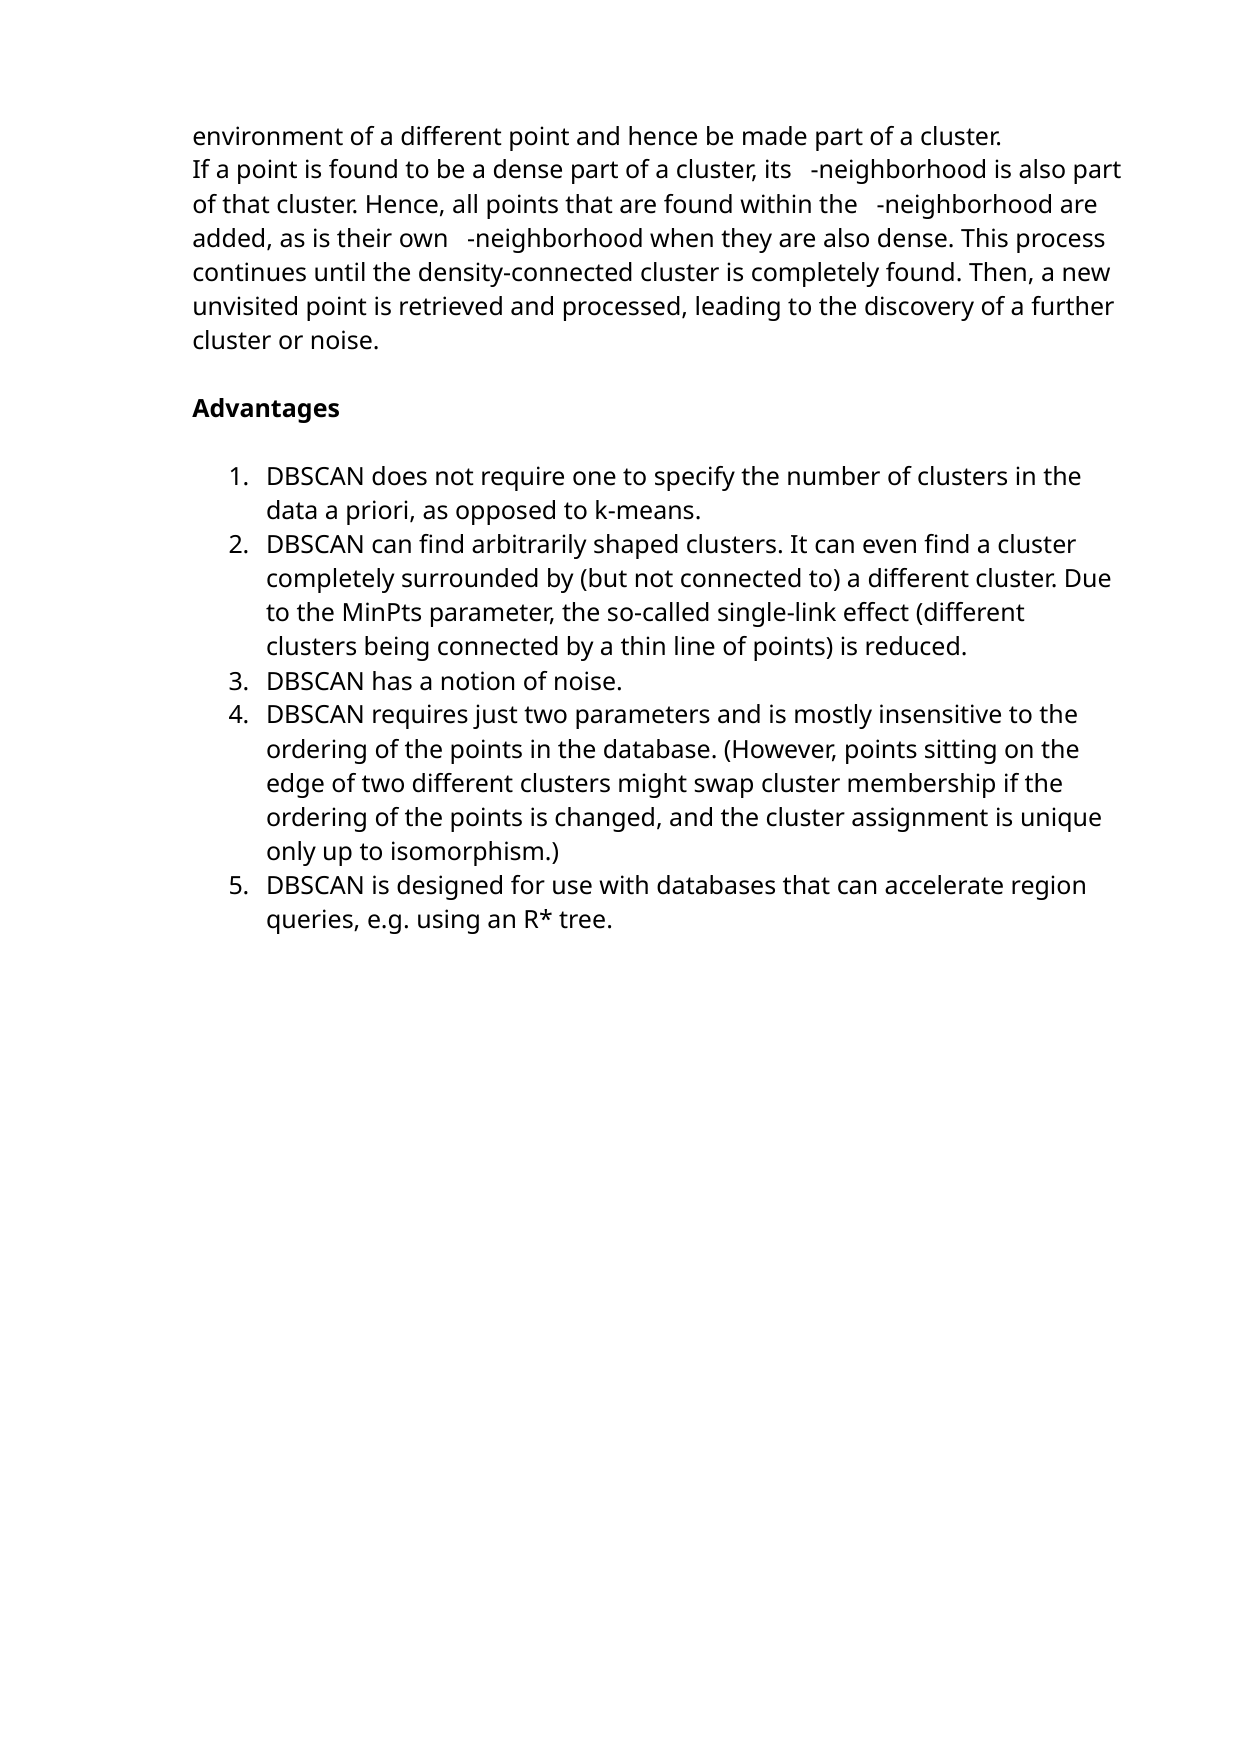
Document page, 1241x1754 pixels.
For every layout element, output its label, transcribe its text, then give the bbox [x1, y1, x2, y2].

list DBSCAN does not require one to specify the number of clusters in the data a priori, as opposed to k-means. [228, 459, 1122, 527]
text -environment of a different point and hence be made part of a cluster. [192, 118, 1122, 152]
text If a point is found to be a dense part of a cluster, its -neighborhood is also part of that cluster. Hence, all points that are found within the -neighborhood are added, as is their own -neighborhood when they are also dense. This process continues until the density-connected cluster is completely found. Then, a new unvisited point is retrieved and processed, leading to the discovery of a further cluster or noise. [192, 152, 1122, 357]
text Advantages [192, 391, 1122, 425]
list DBSCAN has a notion of noise. [228, 663, 1122, 697]
list DBSCAN can find arbitrarily shaped clusters. It can even find a cluster completely surrounded by (but not connected to) a different cluster. Due to the MinPts parameter, the so-called single-link effect (different clusters being connected by a thin line of points) is reduced. [228, 527, 1122, 663]
list DBSCAN is designed for use with databases that can accelerate region queries, e.g. using an R* tree. [228, 867, 1122, 936]
list DBSCAN requires just two parameters and is mostly insensitive to the ordering of the points in the database. (However, points sitting on the edge of two different clusters might swap cluster membership if the ordering of the points is changed, and the cluster assignment is unique only up to isomorphism.) [228, 697, 1122, 867]
